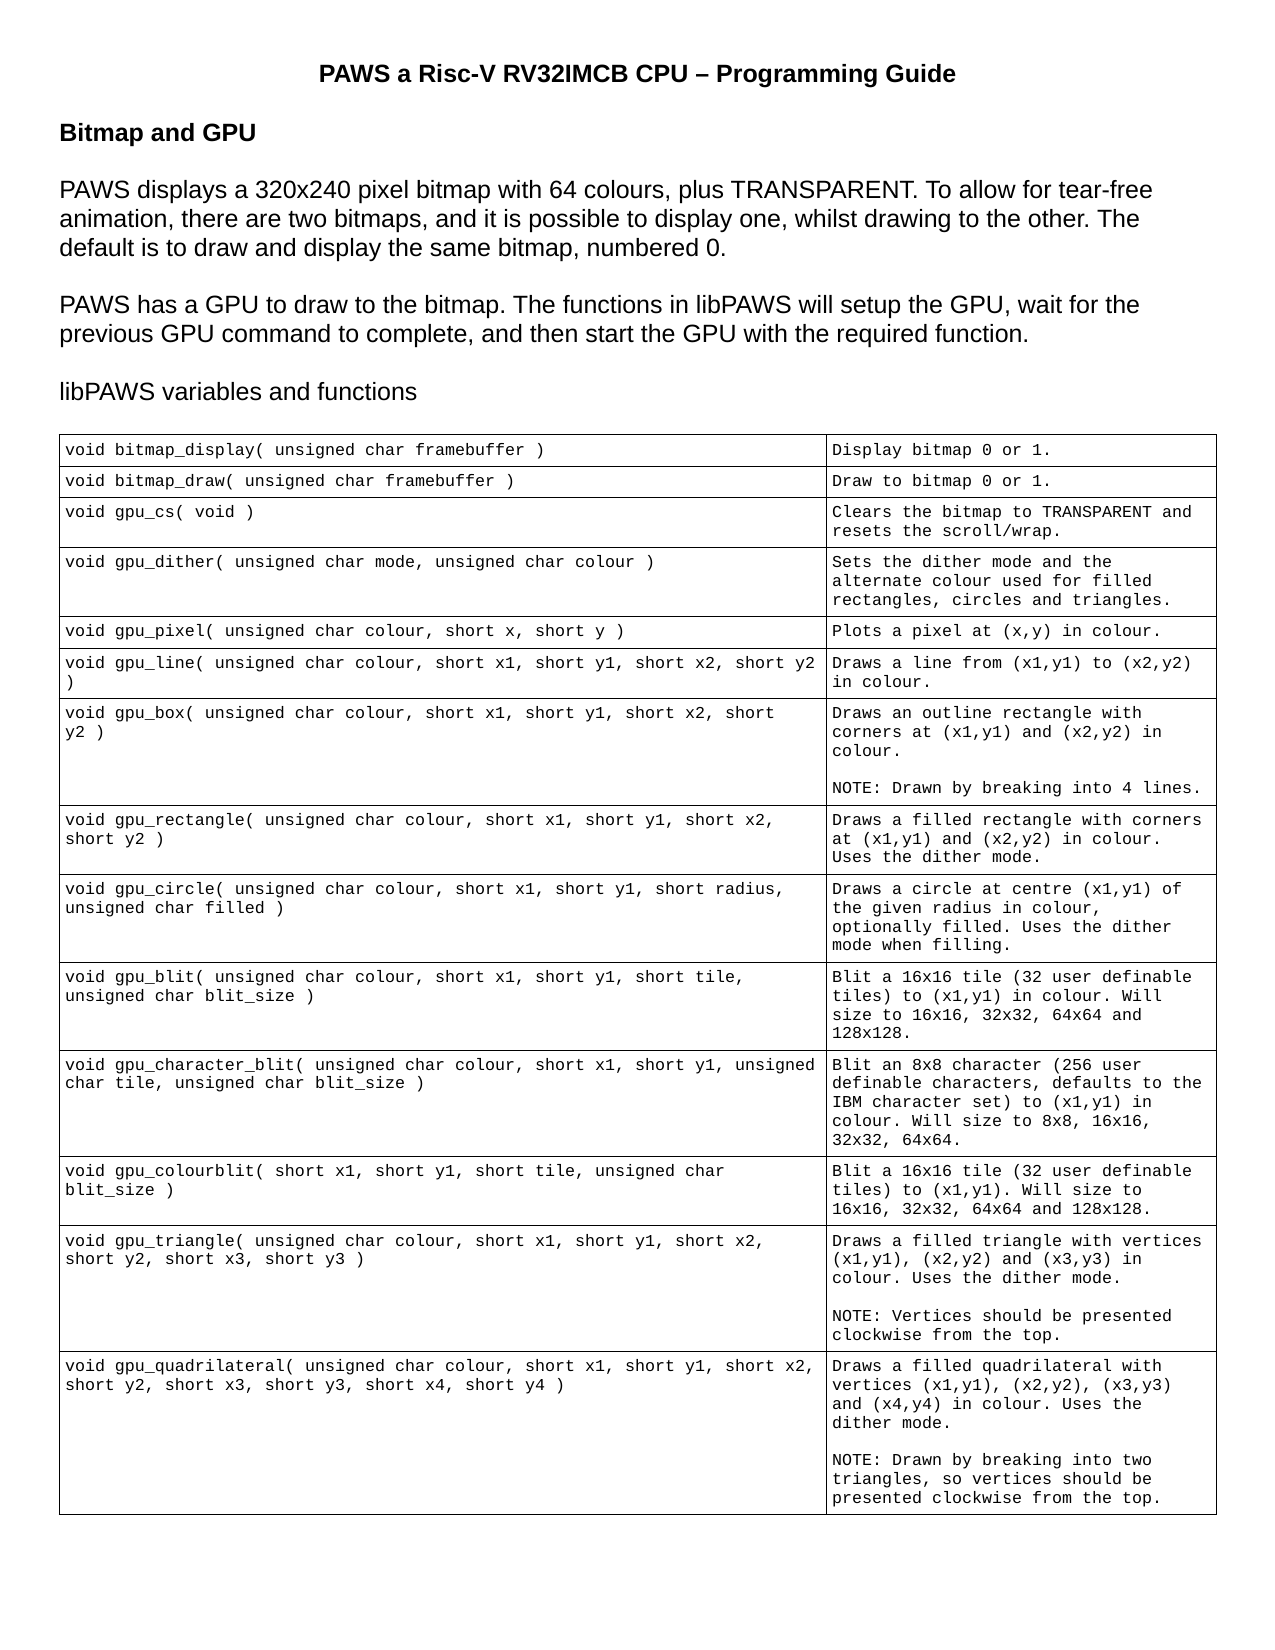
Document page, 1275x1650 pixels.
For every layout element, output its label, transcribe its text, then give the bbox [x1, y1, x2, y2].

table_cell Draw to bitmap 0 or 1. [827, 467, 1216, 497]
text PAWS has a GPU to draw to the bitmap. The functions in libPAWS will setup the GPU, wait for the previous GPU command to complete, and then start the GPU with the required function. [59, 291, 1216, 348]
table_cell Plots a pixel at (x,y) in colour. [827, 617, 1216, 648]
table_cell Draws a filled triangle with vertices (x1,y1), (x2,y2) and (x3,y3) in colour. Uses the dither mode. NOTE: Vertices should be presented clockwise from the top. [827, 1226, 1216, 1351]
table_cell void gpu_quadrilateral( unsigned char colour, short x1, short y1, short x2, short y2, short x3, short y3, short x4, short y4 ) [60, 1352, 826, 1514]
table_cell void gpu_blit( unsigned char colour, short x1, short y1, short tile, unsigned char blit_size ) [60, 963, 826, 1049]
table_cell void gpu_rectangle( unsigned char colour, short x1, short y1, short x2, short y2 ) [60, 806, 826, 874]
table_cell Draws a filled quadrilateral with vertices (x1,y1), (x2,y2), (x3,y3) and (x4,y4) in colour. Uses the dither mode. NOTE: Drawn by breaking into two triangles, so vertices should be presented clockwise from the top. [827, 1352, 1216, 1514]
table_cell Blit a 16x16 tile (32 user definable tiles) to (x1,y1). Will size to 16x16, 32x32, 64x64 and 128x128. [827, 1157, 1216, 1225]
table_cell Draws a filled rectangle with corners at (x1,y1) and (x2,y2) in colour. Uses the dither mode. [827, 806, 1216, 874]
table_cell void gpu_dither( unsigned char mode, unsigned char colour ) [60, 548, 826, 616]
text PAWS displays a 320x240 pixel bitmap with 64 colours, plus TRANSPARENT. To allow for tear-free animation, there are two bitmaps, and it is possible to display one, whilst drawing to the other. The default is to draw and display the same bitmap, numbered 0. [59, 176, 1216, 262]
table_cell void gpu_character_blit( unsigned char colour, short x1, short y1, unsigned char tile, unsigned char blit_size ) [60, 1051, 826, 1156]
table_cell Sets the dither mode and the alternate colour used for filled rectangles, circles and triangles. [827, 548, 1216, 616]
table_cell void gpu_cs( void ) [60, 498, 826, 547]
table_cell void gpu_triangle( unsigned char colour, short x1, short y1, short x2, short y2, short x3, short y3 ) [60, 1226, 826, 1351]
table_cell Blit a 16x16 tile (32 user definable tiles) to (x1,y1) in colour. Will size to 16x16, 32x32, 64x64 and 128x128. [827, 963, 1216, 1049]
text libPAWS variables and functions [59, 377, 1216, 406]
table_cell Draws an outline rectangle with corners at (x1,y1) and (x2,y2) in colour. NOTE: Drawn by breaking into 4 lines. [827, 699, 1216, 804]
table_cell Draws a line from (x1,y1) to (x2,y2) in colour. [827, 649, 1216, 698]
table_cell void gpu_line( unsigned char colour, short x1, short y1, short x2, short y2 ) [60, 649, 826, 698]
table_header Display bitmap 0 or 1. [827, 435, 1216, 466]
table_cell void bitmap_draw( unsigned char framebuffer ) [60, 467, 826, 497]
table_cell void gpu_colourblit( short x1, short y1, short tile, unsigned char blit_size ) [60, 1157, 826, 1225]
table_cell void gpu_pixel( unsigned char colour, short x, short y ) [60, 617, 826, 648]
table_cell Blit an 8x8 character (256 user definable characters, defaults to the IBM character set) to (x1,y1) in colour. Will size to 8x8, 16x16, 32x32, 64x64. [827, 1051, 1216, 1156]
table_header void bitmap_display( unsigned char framebuffer ) [60, 435, 826, 466]
table_cell Clears the bitmap to TRANSPARENT and resets the scroll/wrap. [827, 498, 1216, 547]
table_cell void gpu_circle( unsigned char colour, short x1, short y1, short radius, unsigned char filled ) [60, 875, 826, 962]
table_cell void gpu_box( unsigned char colour, short x1, short y1, short x2, short y2 ) [60, 699, 826, 804]
table_cell Draws a circle at centre (x1,y1) of the given radius in colour, optionally filled. Uses the dither mode when filling. [827, 875, 1216, 962]
text Bitmap and GPU [59, 118, 1216, 147]
